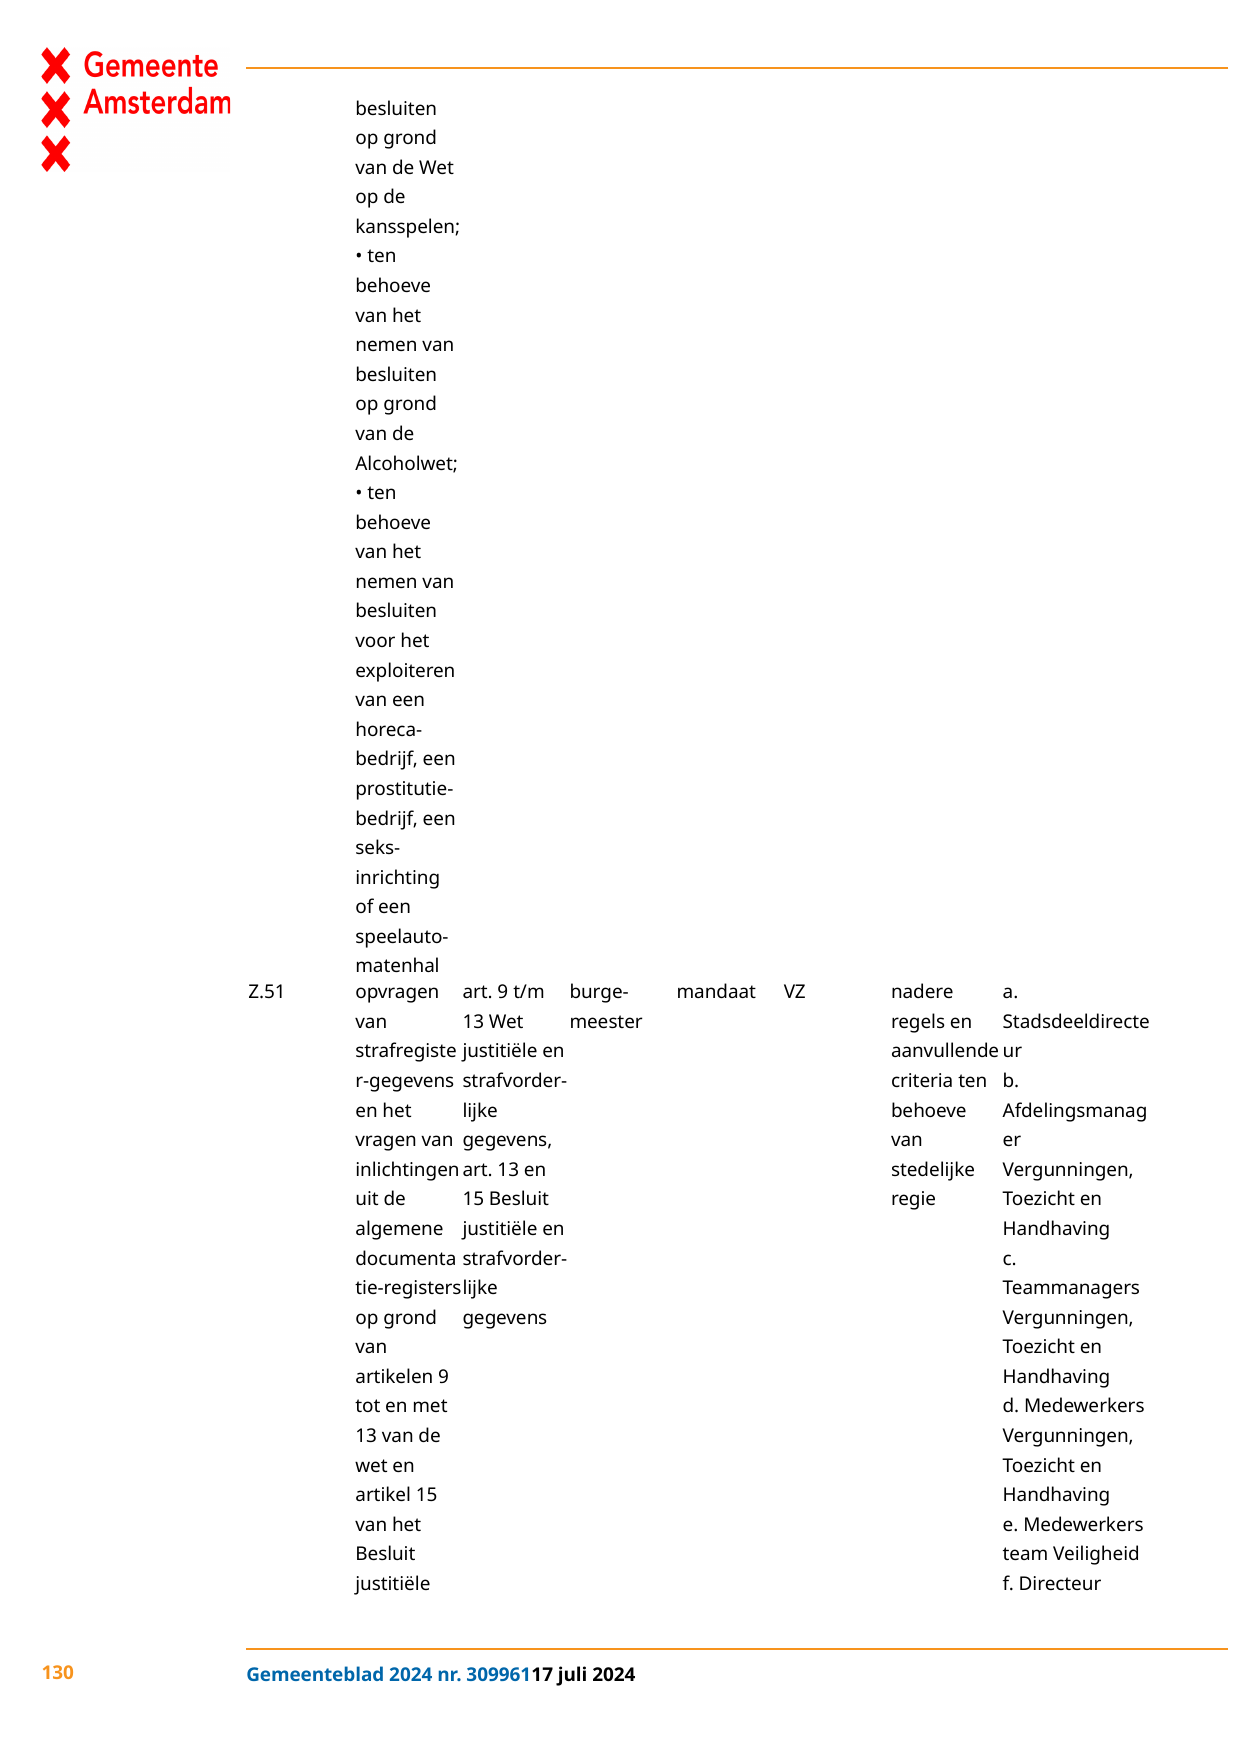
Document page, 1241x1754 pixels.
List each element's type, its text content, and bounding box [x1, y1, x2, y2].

table_cell [891, 95, 1002, 978]
table_cell [462, 95, 569, 978]
table_cell VZ [784, 979, 891, 1596]
table_cell a. Stadsdeeldirecteur b. Afdelingsmanager Vergunningen, Toezicht en Handhaving c. Teammanagers Vergunningen, Toezicht en Handhaving d. Medewerkers Vergunningen, Toezicht en Handhaving e. Medewerkers team Veiligheid f. Directeur [1003, 979, 1152, 1596]
picture [41, 47, 231, 172]
table_cell opvragen van strafregister-gegevens en het vragen van inlichtingen uit de algemene documentatie-registers op grond van artikelen 9 tot en met 13 van de wet en artikel 15 van het Besluit justitiële [355, 979, 462, 1596]
table_cell Z.51 [248, 979, 355, 1596]
table_cell [1003, 95, 1152, 978]
table_cell nadere regels en aanvullende criteria ten behoeve van stedelijke regie [891, 979, 1002, 1596]
table_cell [676, 95, 783, 978]
table_cell burge-meester [569, 979, 676, 1596]
table_cell besluiten op grond van de Wet op de kansspelen; • ten behoeve van het nemen van besluiten op grond van de Alcoholwet; • ten behoeve van het nemen van besluiten voor het exploiteren van een horeca-bedrijf, een prostitutie-bedrijf, een seks-inrichting of een speelauto-matenhal [355, 95, 462, 978]
table_cell [248, 95, 355, 978]
table_cell mandaat [676, 979, 783, 1596]
table_cell art. 9 t/m 13 Wet justitiële en strafvorder-lijke gegevens, art. 13 en 15 Besluit justitiële en strafvorder-lijke gegevens [462, 979, 569, 1596]
table_cell [569, 95, 676, 978]
table_cell [784, 95, 891, 978]
